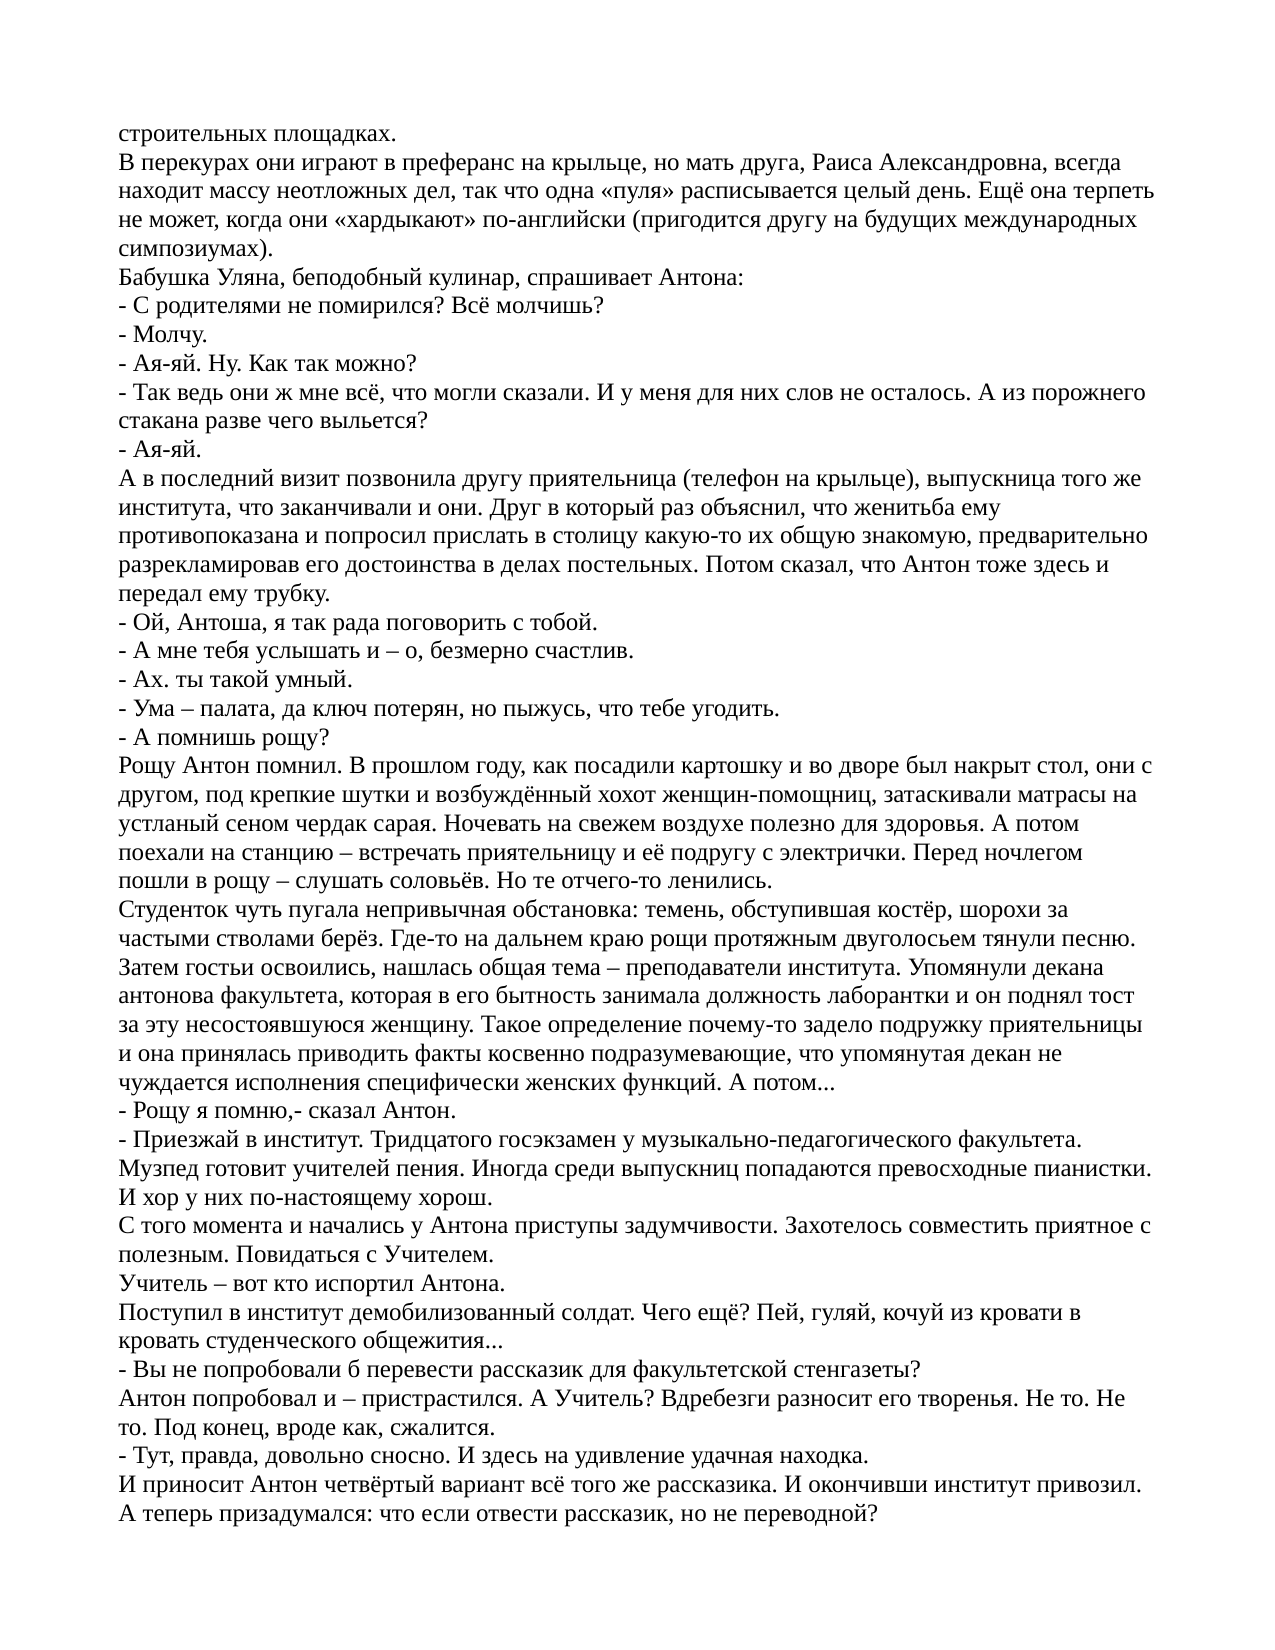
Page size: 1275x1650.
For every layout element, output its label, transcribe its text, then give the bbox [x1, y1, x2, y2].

text - Вы не попробовали б перевести рассказик для факультетской стенгазеты? [118, 1354, 1157, 1383]
text - Тут, правда, довольно сносно. И здесь на удивление удачная находка. [118, 1441, 1157, 1469]
text Учитель – вот кто испортил Антона. [118, 1268, 1157, 1297]
text С того момента и начались у Антона приступы задумчивости. Захотелось совместить приятное с полезным. Повидаться с Учителем. [118, 1211, 1157, 1268]
text - А помнишь рощу? [118, 722, 1157, 751]
text Музпед готовит учителей пения. Иногда среди выпускниц попадаются превосходные пианистки. И хор у них по-настоящему хорош. [118, 1153, 1157, 1211]
text И приносит Антон четвёртый вариант всё того же рассказика. И окончивши институт привозил. А теперь призадумался: что если отвести рассказик, но не переводной? [118, 1469, 1157, 1527]
text - Ая-яй. [118, 434, 1157, 463]
text - А мне тебя услышать и – о, безмерно счастлив. [118, 636, 1157, 664]
text - С родителями не помирился? Всё молчишь? [118, 291, 1157, 319]
text - Молчу. [118, 319, 1157, 348]
text Студенток чуть пугала непривычная обстановка: темень, обступившая костёр, шорохи за частыми стволами берёз. Где-то на дальнем краю рощи протяжным двуголосьем тянули песню. Затем гоcтьи освоились, нашлась общая тема – преподаватели института. Упомянули декана антонова факультета, которая в его бытность занимала должность лаборантки и он поднял тост за эту несостоявшуюся женщину. Такое определение почему-то задело подружку приятельницы и она принялась приводить факты косвенно подразумевающие, что упомянутая декан не чуждается исполнения специфически женских функций. А потом... [118, 894, 1157, 1096]
text В перекурах они играют в преферанс на крыльце, но мать друга, Раиса Александровна, всегда находит массу неотложных дел, так что одна «пуля» расписывается целый день. Ещё она терпеть не может, когда они «хардыкают» по-английски (пригодится другу на будущих международных симпозиумах). [118, 147, 1157, 262]
text - Так ведь они ж мне всё, что могли сказали. И у меня для них слов не осталось. А из порожнего стакана разве чего выльется? [118, 377, 1157, 434]
text Поступил в институт демобилизованный солдат. Чего ещё? Пей, гуляй, кочуй из кровати в кровать студенческого общежития... [118, 1297, 1157, 1354]
text - Ая-яй. Ну. Как так можно? [118, 348, 1157, 377]
text - Ах. ты такой умный. [118, 664, 1157, 693]
text Бабушка Уляна, беподобный кулинар, спрашивает Антона: [118, 262, 1157, 291]
text - Рощу я помню,- сказал Антон. [118, 1096, 1157, 1124]
text Рощу Антон помнил. В прошлом году, как посадили картошку и во дворе был накрыт стол, они с другом, под крепкие шутки и возбуждённый хохот женщин-помощниц, затаскивали матрасы на устланый сеном чердак сарая. Ночевать на свежем воздухе полезно для здоровья. А потом поехали на станцию – встречать приятельницу и её подругу с электрички. Перед ночлегом пошли в рощу – слушать соловьёв. Но те отчего-то ленились. [118, 751, 1157, 894]
text Антон попробовал и – пристрастился. А Учитель? Вдребезги разносит его творенья. Не то. Не то. Под конец, вроде как, сжалится. [118, 1383, 1157, 1441]
text - Ой, Антоша, я так рада поговорить с тобой. [118, 607, 1157, 636]
text А в последний визит позвонила другу приятельница (телефон на крыльце), выпускница того же института, что заканчивали и они. Друг в который раз объяснил, что женитьба ему противопоказана и попросил прислать в столицу какую-то их общую знакомую, предварительно разрекламировав его достоинства в делах постельных. Потом сказал, что Антон тоже здесь и передал ему трубку. [118, 463, 1157, 607]
text - Ума – палата, да ключ потерян, но пыжусь, что тебе угодить. [118, 693, 1157, 722]
text строительных площадках. [118, 118, 1157, 147]
text - Приезжай в институт. Тридцатого госэкзамен у музыкально-педагогического факультета. [118, 1124, 1157, 1153]
